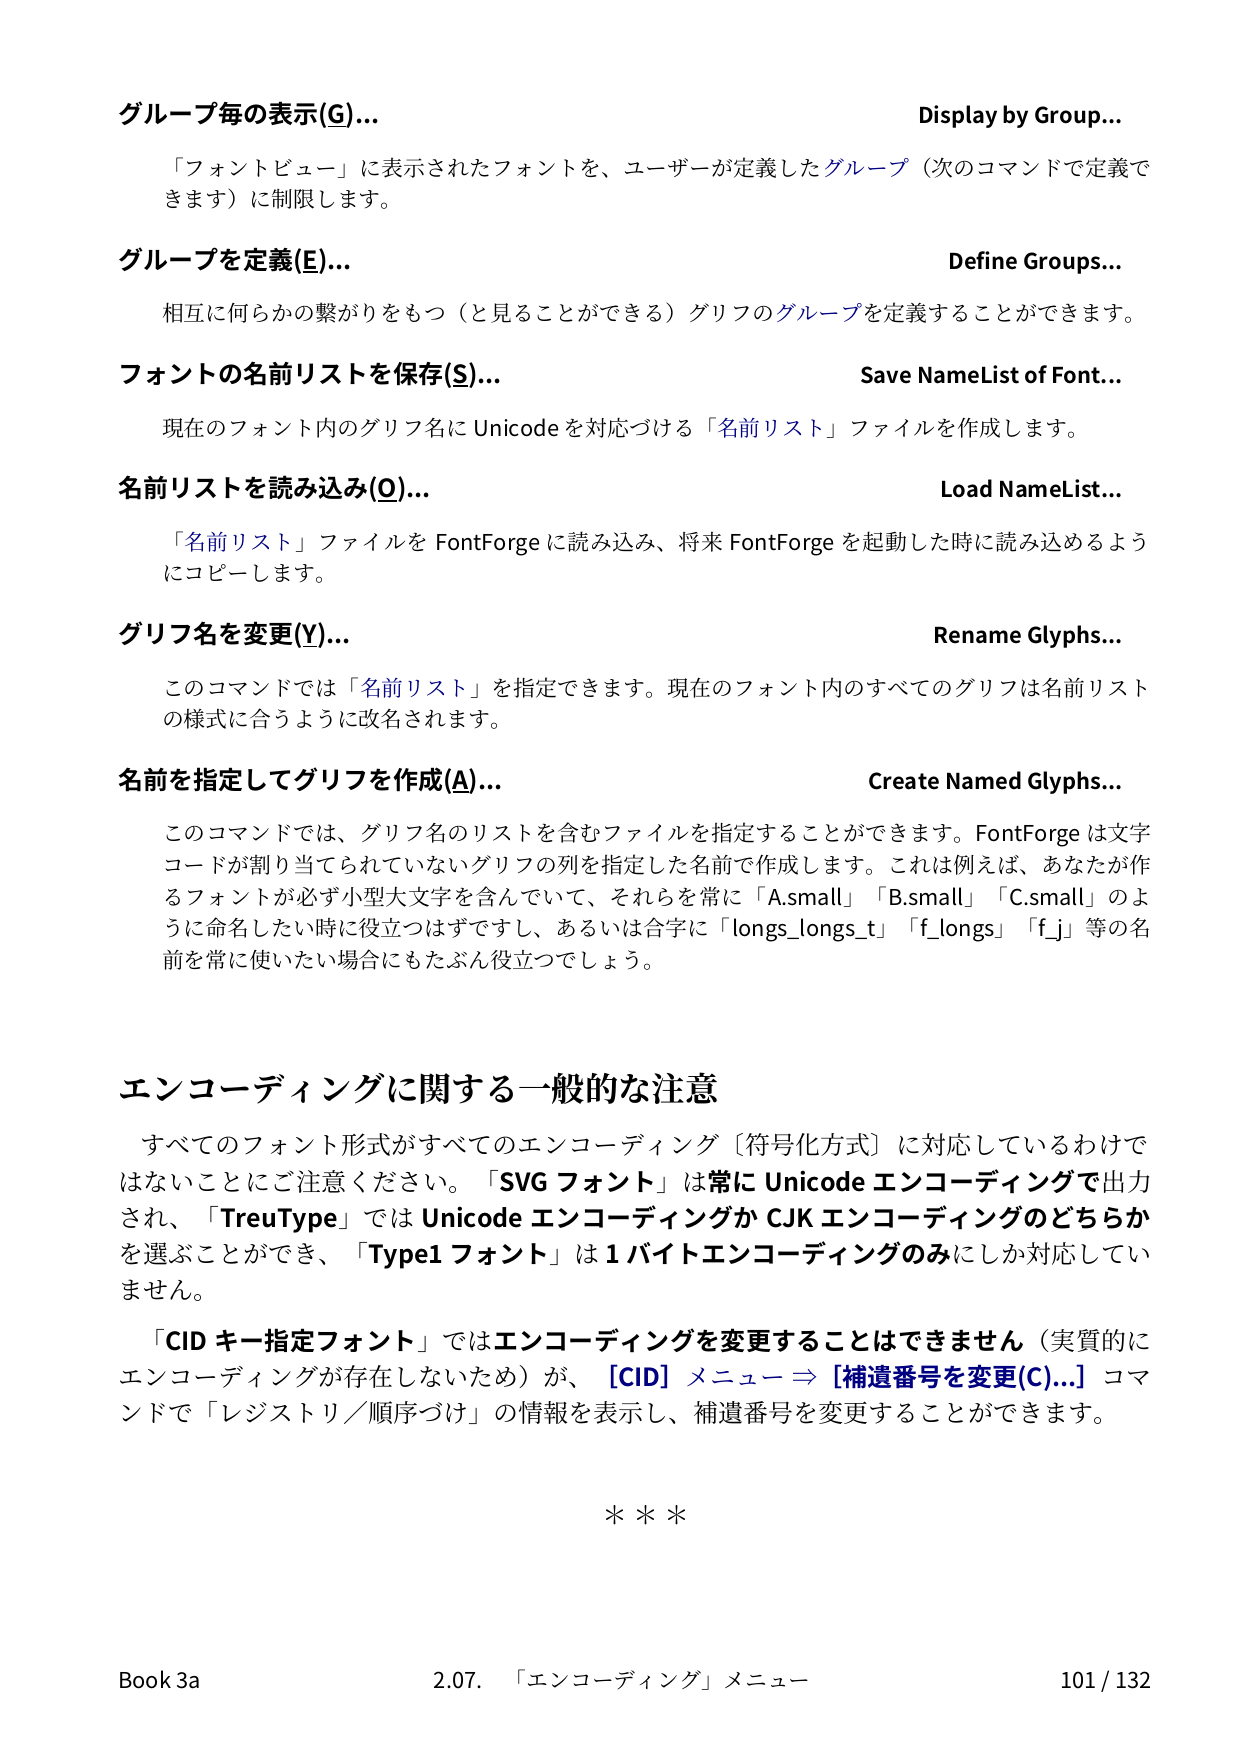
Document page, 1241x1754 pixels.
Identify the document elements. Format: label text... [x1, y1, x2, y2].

text グループ毎の表示(G)... Display by Group... [106, 88, 1163, 137]
text 名前を指定してグリフを作成(A)... Create Named Glyphs... [106, 754, 1163, 802]
text 「名前リスト」ファイルを FontForge に読み込み、将来 FontForge を起動した時に読み込めるようにコピーします。 [150, 519, 1163, 594]
text このコマンドでは「名前リスト」を指定できます。現在のフォント内のすべてのグリフは名前リストの様式に合うように改名されます。 [150, 665, 1163, 739]
text グリフ名を変更(Y)... Rename Glyphs... [106, 608, 1163, 657]
text フォントの名前リストを保存(S)... Save NameList of Font... [106, 348, 1163, 396]
text 「フォントビュー」に表示されたフォントを、ユーザーが定義したグループ（次のコマンドで定義できます）に制限します。 [150, 145, 1163, 219]
text 相互に何らかの繋がりをもつ（と見ることができる）グリフのグループを定義することができます。 [150, 290, 1163, 334]
subtitle エンコーディングに関する一般的な注意 [118, 1063, 1152, 1111]
text 現在のフォント内のグリフ名に Unicode を対応づける「名前リスト」ファイルを作成します。 [150, 404, 1163, 448]
text ＊ ＊ ＊ [118, 1495, 1152, 1531]
text 名前リストを読み込み(O)... Load NameList... [106, 463, 1163, 511]
text 「CID キー指定フォント」ではエンコーディングを変更することはできません（実質的にエンコーディングが存在しないため）が、［CID］メニュー ⇒［補遺番号を変更(C)...］コマンドで「レジストリ／順序づけ」の情報を表示し、補遺番号を変更することができます。 [118, 1321, 1152, 1430]
text このコマンドでは、グリフ名のリストを含むファイルを指定することができます。FontForge は文字コードが割り当てられていないグリフの列を指定した名前で作成します。これは例えば、あなたが作るフォントが必ず小型大文字を含んでいて、それらを常に「A.small」「B.small」「C.small」のように命名したい時に役立つはずですし、あるいは合字に「longs_longs_t」「f_longs」「f_j」等の名前を常に使いたい場合にもたぶん役立つでしょう。 [150, 810, 1163, 980]
text グループを定義(E)... Define Groups... [106, 234, 1163, 282]
text すべてのフォント形式がすべてのエンコーディング〔符号化方式〕に対応しているわけではないことにご注意ください。「SVG フォント」は常に Unicode エンコーディングで出力され、「TreuType」では Unicode エンコーディングか CJK エンコーディングのどちらかを選ぶことができ、「Type1 フォント」は 1 バイトエンコーディングのみにしか対応していません。 [118, 1126, 1152, 1307]
